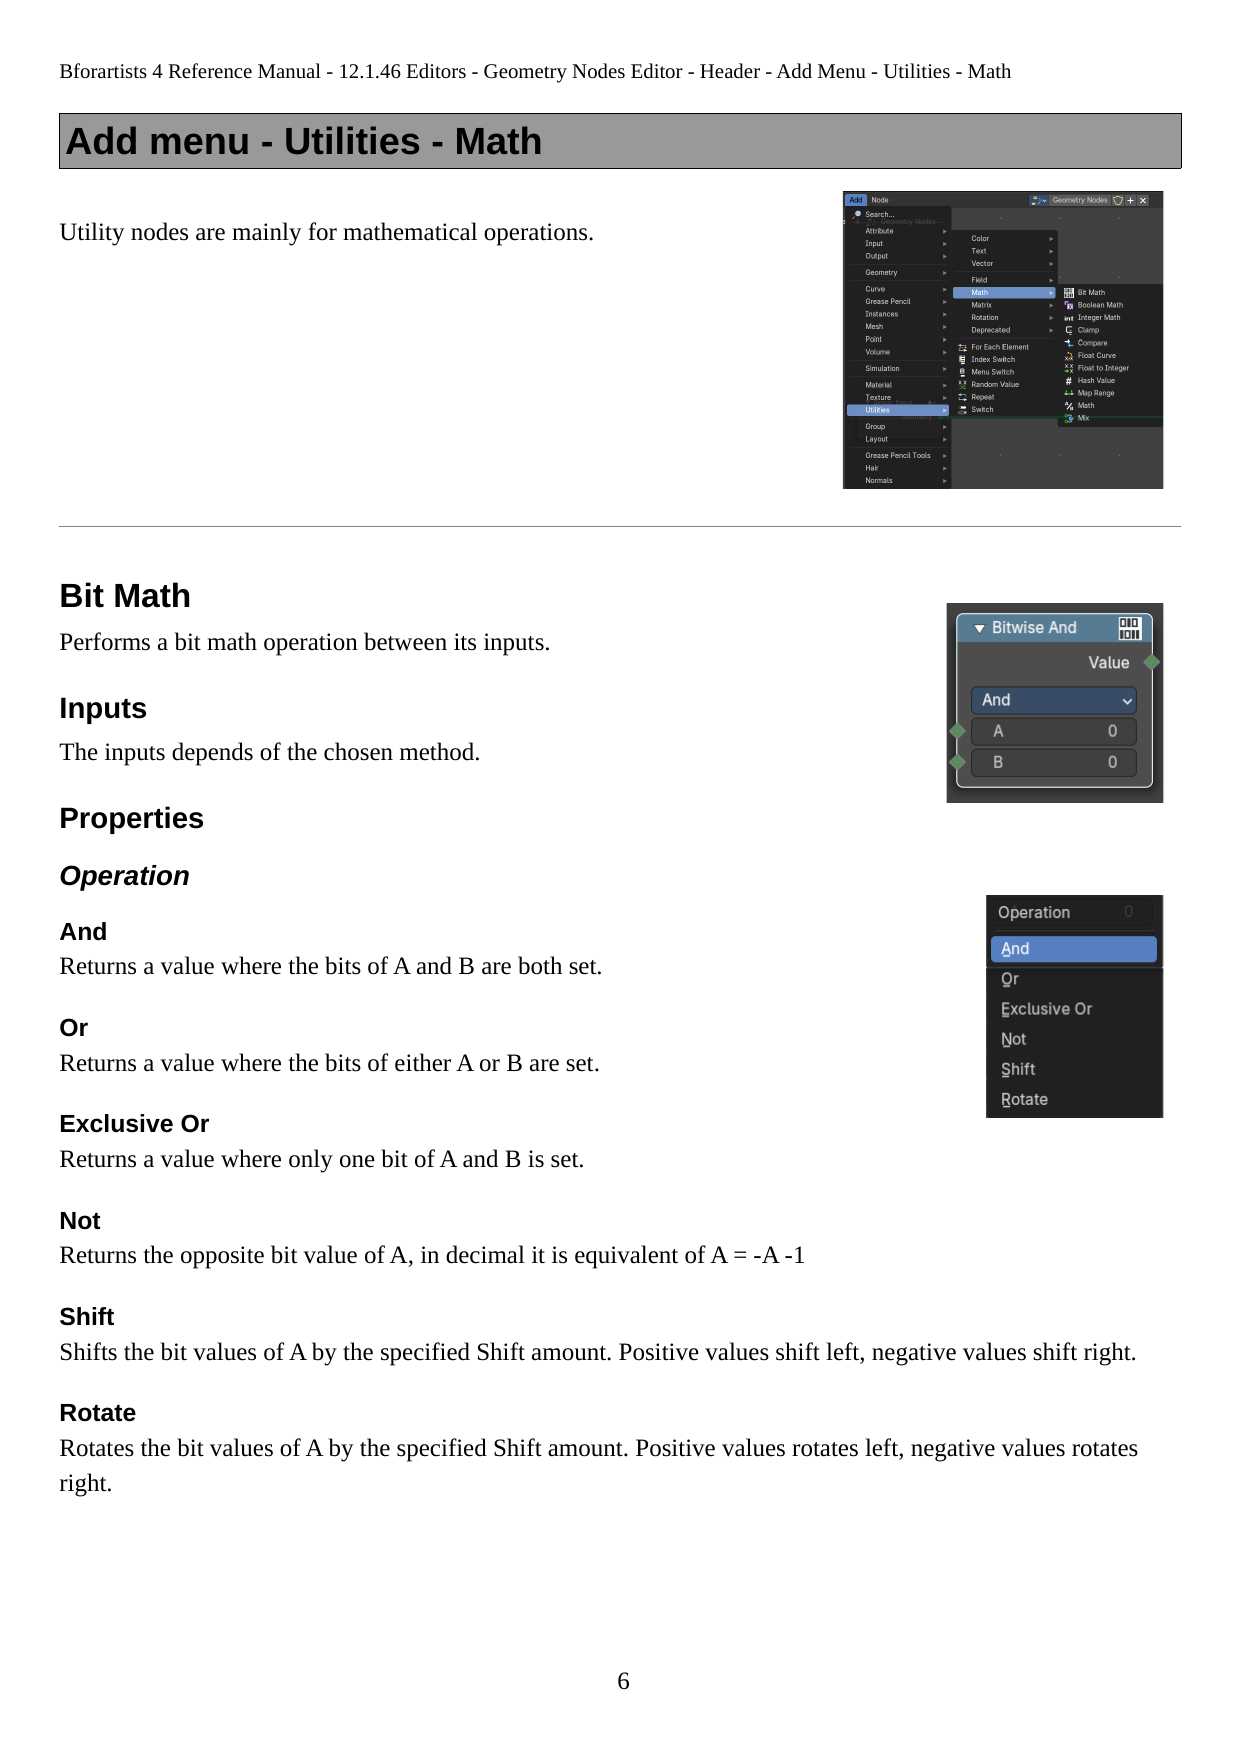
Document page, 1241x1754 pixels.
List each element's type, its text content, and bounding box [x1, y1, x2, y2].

subtitle [1164, 691, 1181, 725]
text Returns the opposite bit value of A, in decimal it is equivalent of A = -A -1 [59, 1241, 1181, 1269]
subtitle And [59, 917, 986, 945]
subtitle Rotate [59, 1398, 1181, 1427]
subtitle [1164, 917, 1181, 945]
text Utility nodes are mainly for mathematical operations. [59, 217, 842, 246]
table_header Add menu - Utilities - Math [60, 114, 1181, 168]
picture [842, 191, 1164, 489]
subtitle Operation [59, 860, 1181, 892]
picture [946, 603, 1164, 803]
text Performs a bit math operation between its inputs. [59, 627, 946, 656]
subtitle Properties [59, 801, 1181, 835]
subtitle Or [59, 1013, 986, 1042]
text Returns a value where the bits of either A or B are set. [59, 1048, 986, 1077]
subtitle Inputs [59, 691, 946, 725]
text Returns a value where the bits of A and B are both set. [59, 951, 986, 980]
subtitle Exclusive Or [59, 1109, 1181, 1138]
text Returns a value where only one bit of A and B is set. [59, 1144, 1181, 1173]
subtitle [1164, 1013, 1181, 1042]
text Rotates the bit values of A by the specified Shift amount. Positive values rotates left, negative values rotates right. [59, 1433, 1181, 1496]
picture [986, 895, 1164, 1118]
subtitle Bit Math [59, 576, 1181, 615]
text Shifts the bit values of A by the specified Shift amount. Positive values shift left, negative values shift right. [59, 1337, 1181, 1366]
text The inputs depends of the chosen method. [59, 737, 946, 766]
subtitle Shift [59, 1302, 1181, 1331]
subtitle Not [59, 1206, 1181, 1234]
